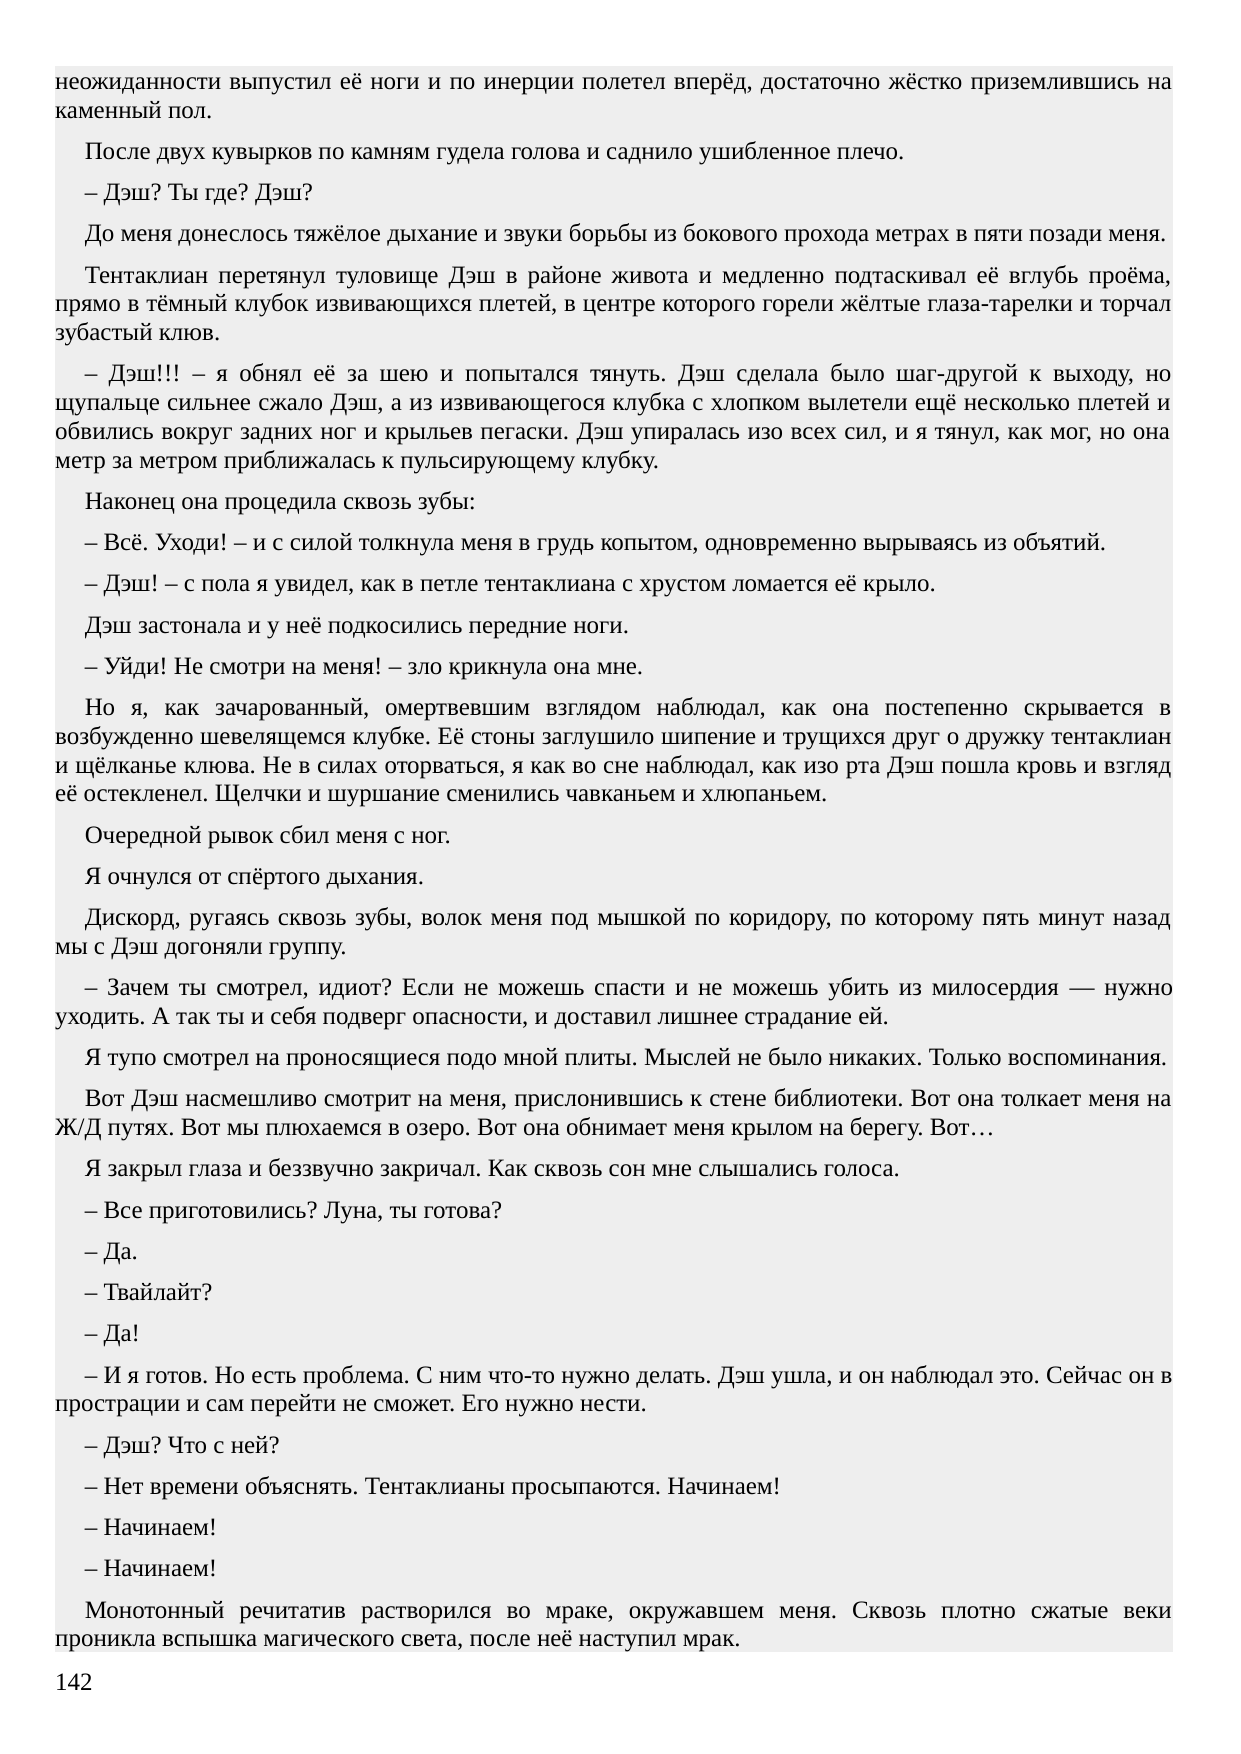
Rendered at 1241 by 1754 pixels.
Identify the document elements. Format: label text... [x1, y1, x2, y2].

text – Все приготовились? Луна, ты готова? [55, 1195, 1173, 1223]
text Дэш застонала и у неё подкосились передние ноги. [55, 610, 1173, 638]
text – Дэш! – с пола я увидел, как в петле тентаклиана с хрустом ломается её крыло. [55, 568, 1173, 597]
text Я закрыл глаза и беззвучно закричал. Как сквозь сон мне слышались голоса. [55, 1153, 1173, 1182]
text Тентаклиан перетянул туловище Дэш в районе живота и медленно подтаскивал её вглубь проёма, прямо в тёмный клубок извивающихся плетей, в центре которого горели жёлтые глаза-тарелки и торчал зубастый клюв. [55, 260, 1173, 346]
text – Всё. Уходи! – и с силой толкнула меня в грудь копытом, одновременно вырываясь из объятий. [55, 527, 1173, 556]
text Дискорд, ругаясь сквозь зубы, волок меня под мышкой по коридору, по которому пять минут назад мы с Дэш догоняли группу. [55, 902, 1173, 960]
text – Дэш? Что с ней? [55, 1430, 1173, 1458]
text – Зачем ты смотрел, идиот? Если не можешь спасти и не можешь убить из милосердия — нужно уходить. А так ты и себя подверг опасности, и доставил лишнее страдание ей. [55, 972, 1173, 1030]
text – Твайлайт? [55, 1277, 1173, 1306]
text – Да. [55, 1236, 1173, 1265]
text До меня донеслось тяжёлое дыхание и звуки борьбы из бокового прохода метрах в пяти позади меня. [55, 218, 1173, 247]
text – Да! [55, 1318, 1173, 1347]
text Монотонный речитатив растворился во мраке, окружавшем меня. Сквозь плотно сжатые веки проникла вспышка магического света, после неё наступил мрак. [55, 1595, 1173, 1652]
text – И я готов. Но есть проблема. С ним что-то нужно делать. Дэш ушла, и он наблюдал это. Сейчас он в прострации и сам перейти не сможет. Его нужно нести. [55, 1360, 1173, 1417]
text После двух кувырков по камням гудела голова и саднило ушибленное плечо. [55, 136, 1173, 165]
text Я тупо смотрел на проносящиеся подо мной плиты. Мыслей не было никаких. Только воспоминания. [55, 1042, 1173, 1071]
text – Уйди! Не смотри на меня! – зло крикнула она мне. [55, 651, 1173, 680]
text Вот Дэш насмешливо смотрит на меня, прислонившись к стене библиотеки. Вот она толкает меня на Ж/Д путях. Вот мы плюхаемся в озеро. Вот она обнимает меня крылом на берегу. Вот… [55, 1083, 1173, 1141]
text Но я, как зачарованный, омертвевшим взглядом наблюдал, как она постепенно скрывается в возбужденно шевелящемся клубке. Её стоны заглушило шипение и трущихся друг о дружку тентаклиан и щёлканье клюва. Не в силах оторваться, я как во сне наблюдал, как изо рта Дэш пошла кровь и взгляд её остекленел. Щелчки и шуршание сменились чавканьем и хлюпаньем. [55, 692, 1173, 807]
text Очередной рывок сбил меня с ног. [55, 820, 1173, 848]
text – Начинаем! [55, 1512, 1173, 1541]
text – Нет времени объяснять. Тентаклианы просыпаются. Начинаем! [55, 1471, 1173, 1500]
text – Дэш? Ты где? Дэш? [55, 177, 1173, 206]
text – Начинаем! [55, 1553, 1173, 1582]
text Я очнулся от спёртого дыхания. [55, 861, 1173, 890]
text – Дэш!!! – я обнял её за шею и попытался тянуть. Дэш сделала было шаг-другой к выходу, но щупальце сильнее сжало Дэш, а из извивающегося клубка с хлопком вылетели ещё несколько плетей и обвились вокруг задних ног и крыльев пегаски. Дэш упиралась изо всех сил, и я тянул, как мог, но она метр за метром приближалась к пульсирующему клубку. [55, 358, 1173, 473]
text Наконец она процедила сквозь зубы: [55, 486, 1173, 515]
text неожиданности выпустил её ноги и по инерции полетел вперёд, достаточно жёстко приземлившись на каменный пол. [55, 66, 1173, 123]
